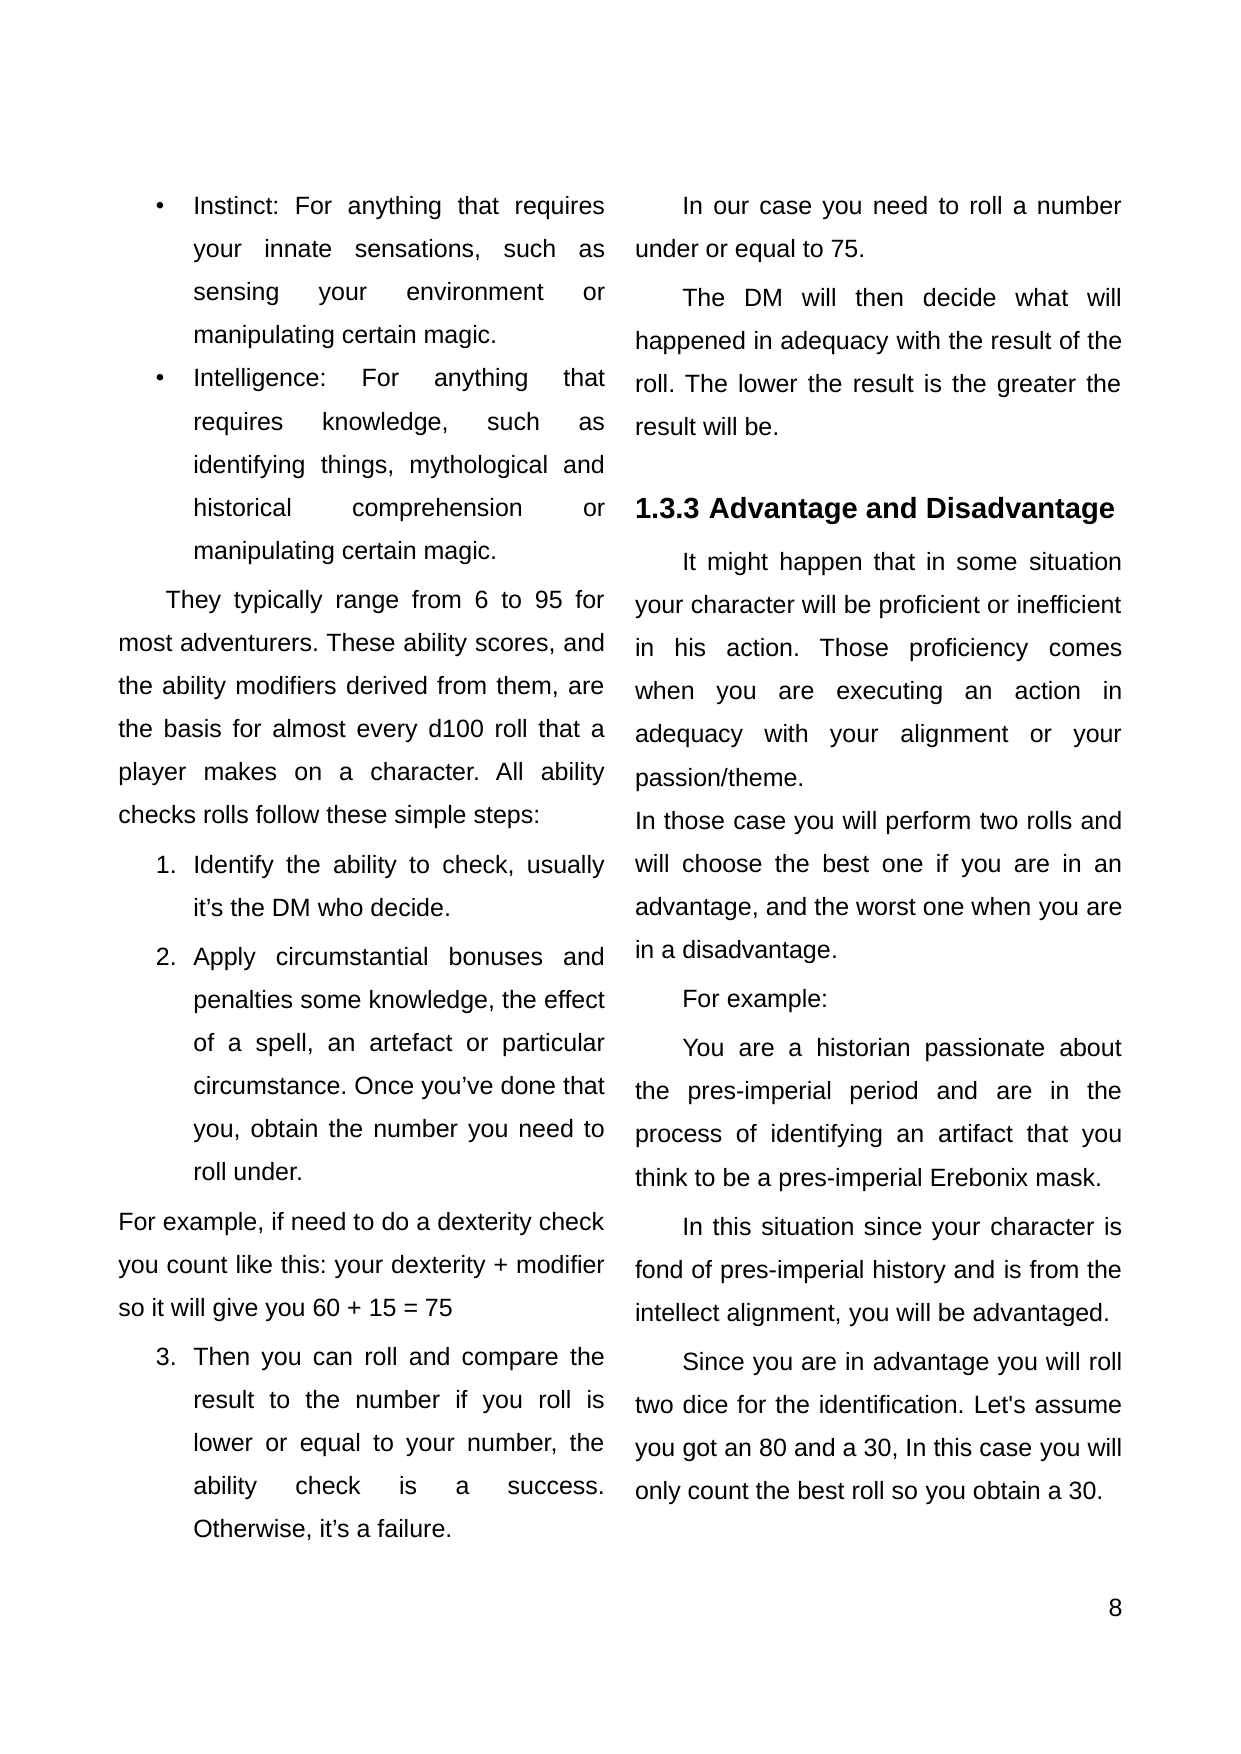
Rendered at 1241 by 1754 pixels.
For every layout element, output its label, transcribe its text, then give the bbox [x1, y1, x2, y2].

list Intelligence: For anything that requires knowledge, such as identifying things, mythological and historical comprehension or manipulating certain magic. [156, 363, 605, 564]
list Then you can roll and compare the result to the number if you roll is lower or equal to your number, the ability check is a success. Otherwise, it’s a failure. [156, 1342, 605, 1543]
list For example, if need to do a dexterity check you count like this: your dexterity + modifier so it will give you 60 + 15 = 75 [118, 1206, 605, 1321]
text They typically range from 6 to 95 for most adventurers. These ability scores, and the ability modifiers derived from them, are the basis for almost every d100 roll that a player makes on a character. All ability checks rolls follow these simple steps: [118, 585, 605, 829]
subtitle Advantage and Disadvantage [635, 491, 1122, 524]
list Instinct: For anything that requires your innate sensations, such as sensing your environment or manipulating certain magic. [156, 191, 605, 349]
list Identify the ability to check, usually it’s the DM who decide. [156, 849, 605, 921]
text It might happen that in some situation your character will be proficient or inefficient in his action. Those proficiency comes when you are executing an action in adequacy with your alignment or your passion/theme. In those case you will perform two rolls and will choose the best one if you are in an advantage, and the worst one when you are in a disadvantage. [635, 547, 1122, 964]
text In this situation since your character is fond of pres-imperial history and is from the intellect alignment, you will be advantaged. [635, 1212, 1122, 1327]
text The DM will then decide what will happened in adequacy with the result of the roll. The lower the result is the greater the result will be. [635, 283, 1122, 441]
text For example: [635, 984, 1122, 1013]
list Apply circumstantial bonuses and penalties some knowledge, the effect of a spell, an artefact or particular circumstance. Once you’ve done that you, obtain the number you need to roll under. [156, 942, 605, 1186]
text Since you are in advantage you will roll two dice for the identification. Let's assume you got an 80 and a 30, In this case you will only count the best roll so you obtain a 30. [635, 1347, 1122, 1505]
text In our case you need to roll a number under or equal to 75. [635, 191, 1122, 262]
text You are a historian passionate about the pres-imperial period and are in the process of identifying an artifact that you think to be a pres-imperial Erebonix mask. [635, 1033, 1122, 1191]
